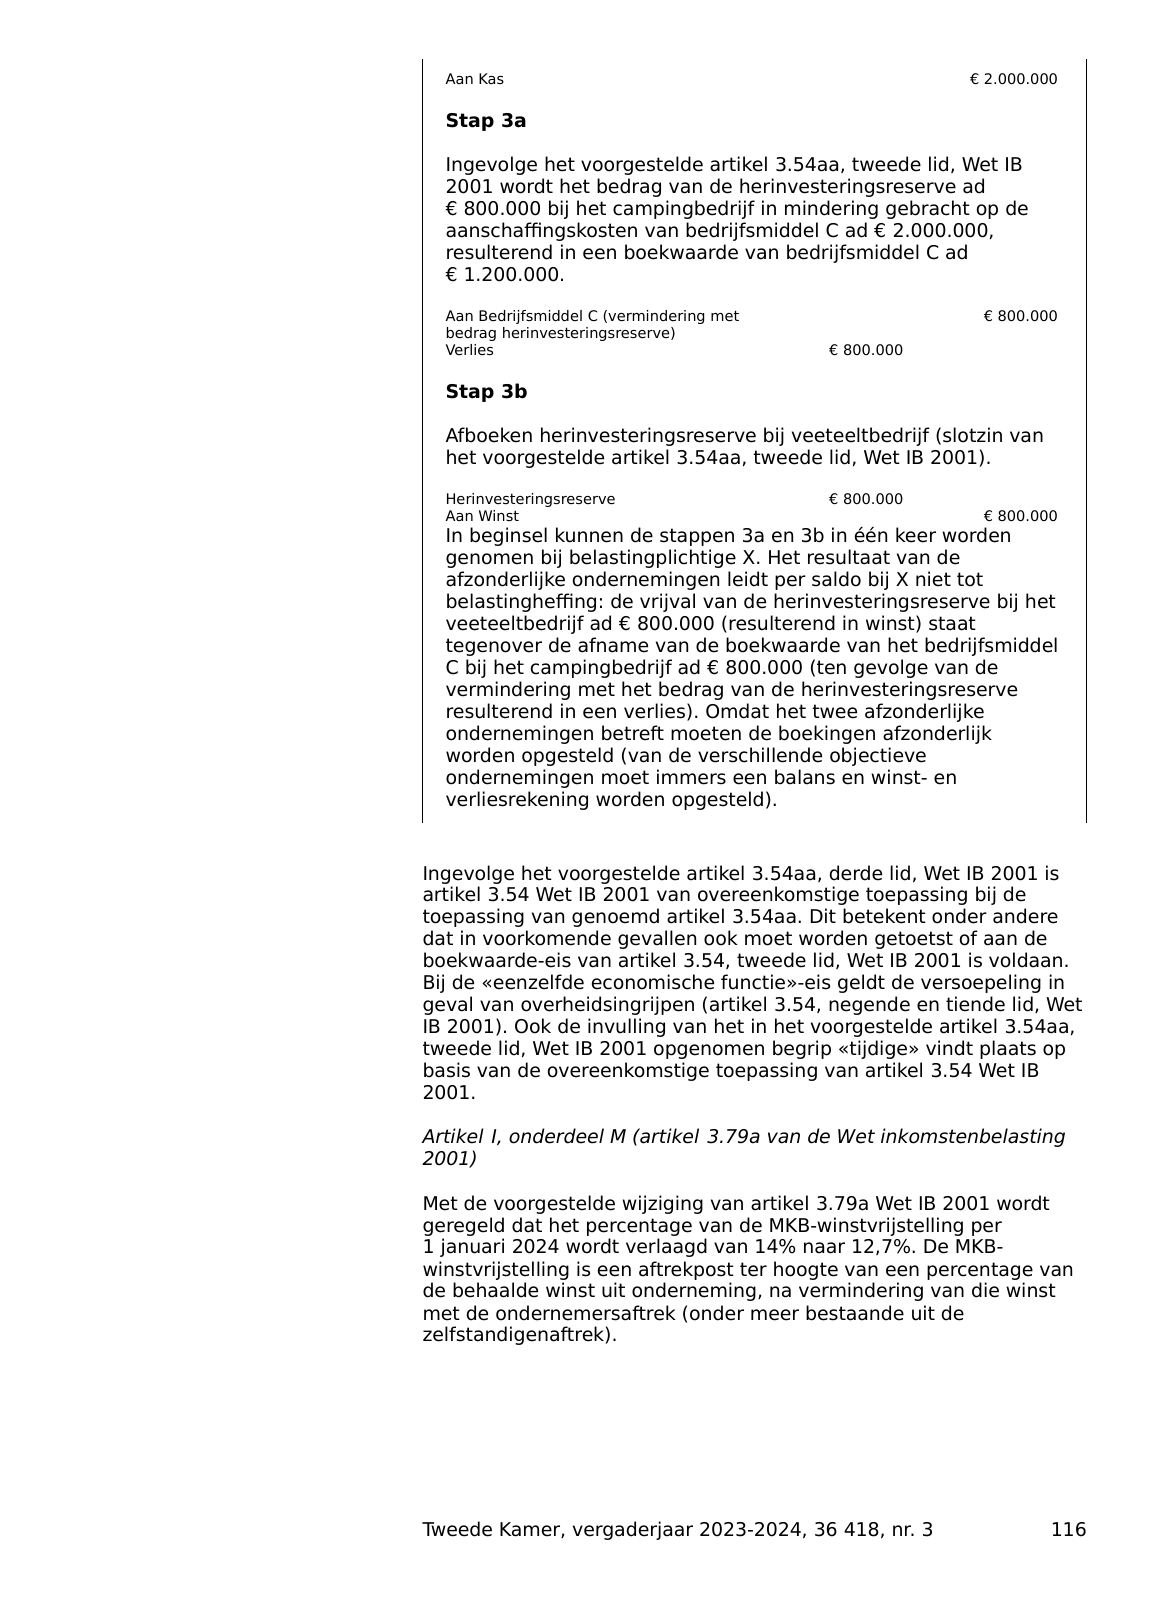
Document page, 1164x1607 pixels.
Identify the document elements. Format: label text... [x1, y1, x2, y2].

table_cell [754, 71, 909, 88]
table_header € 800.000 [754, 491, 909, 508]
table_cell € 800.000 [909, 508, 1064, 525]
table_header Herinvesteringsreserve [445, 491, 754, 508]
table_cell Verlies [445, 342, 754, 359]
table_header € 800.000 [909, 308, 1064, 342]
table_header Stap 3a Ingevolge het voorgestelde artikel 3.54aa, tweede lid, Wet IB 2001 wordt het bedrag van de herinvesteringsreserve ad € 800.000 bij het campingbedrijf in mindering gebracht op de aanschaffingskosten van bedrijfsmiddel C ad € 2.000.000, resulterend in een boekwaarde van bedrijfsmiddel C ad € 1.200.000. Stap 3b Afboeken herinvesteringsreserve bij veeteeltbedrijf (slotzin van het voorgestelde artikel 3.54aa, tweede lid, Wet IB 2001). In beginsel kunnen de stappen 3a en 3b in één keer worden genomen bij belastingplichtige X. Het resultaat van de afzonderlijke ondernemingen leidt per saldo bij X niet tot belastingheffing: de vrijval van de herinvesteringsreserve bij het veeteeltbedrijf ad € 800.000 (resulterend in winst) staat tegenover de afname van de boekwaarde van het bedrijfsmiddel C bij het campingbedrijf ad € 800.000 (ten gevolge van de vermindering met het bedrag van de herinvesteringsreserve resulterend in een verlies). Omdat het twee afzonderlijke ondernemingen betreft moeten de boekingen afzonderlijk worden opgesteld (van de verschillende objectieve ondernemingen moet immers een balans en winst- en verliesrekening worden opgesteld). [423, 59, 1086, 822]
text Met de voorgestelde wijziging van artikel 3.79a Wet IB 2001 wordt geregeld dat het percentage van de MKB-winstvrijstelling per 1 januari 2024 wordt verlaagd van 14% naar 12,7%. De MKB-winstvrijstelling is een aftrekpost ter hoogte van een percentage van de behaalde winst uit onderneming, na vermindering van die winst met de ondernemersaftrek (onder meer bestaande uit de zelfstandigenaftrek). [422, 1192, 1087, 1346]
table_cell € 2.000.000 [909, 71, 1064, 88]
table_cell € 800.000 [754, 342, 909, 359]
table_cell [754, 508, 909, 525]
table_cell [909, 342, 1064, 359]
table_header Aan Bedrijfsmiddel C (vermindering met bedrag herinvesteringsreserve) [445, 308, 754, 342]
text Ingevolge het voorgestelde artikel 3.54aa, derde lid, Wet IB 2001 is artikel 3.54 Wet IB 2001 van overeenkomstige toepassing bij de toepassing van genoemd artikel 3.54aa. Dit betekent onder andere dat in voorkomende gevallen ook moet worden getoetst of aan de boekwaarde-eis van artikel 3.54, tweede lid, Wet IB 2001 is voldaan. Bij de «eenzelfde economische functie»-eis geldt de versoepeling in geval van overheidsingrijpen (artikel 3.54, negende en tiende lid, Wet IB 2001). Ook de invulling van het in het voorgestelde artikel 3.54aa, tweede lid, Wet IB 2001 opgenomen begrip «tijdige» vindt plaats op basis van de overeenkomstige toepassing van artikel 3.54 Wet IB 2001. [422, 862, 1087, 1104]
table_header [909, 491, 1064, 508]
table_cell Aan Kas [445, 71, 754, 88]
table_header [754, 308, 909, 342]
table_cell Aan Winst [445, 508, 754, 525]
subtitle Artikel I, onderdeel M (artikel 3.79a van de Wet inkomstenbelasting 2001) [422, 1126, 1087, 1170]
